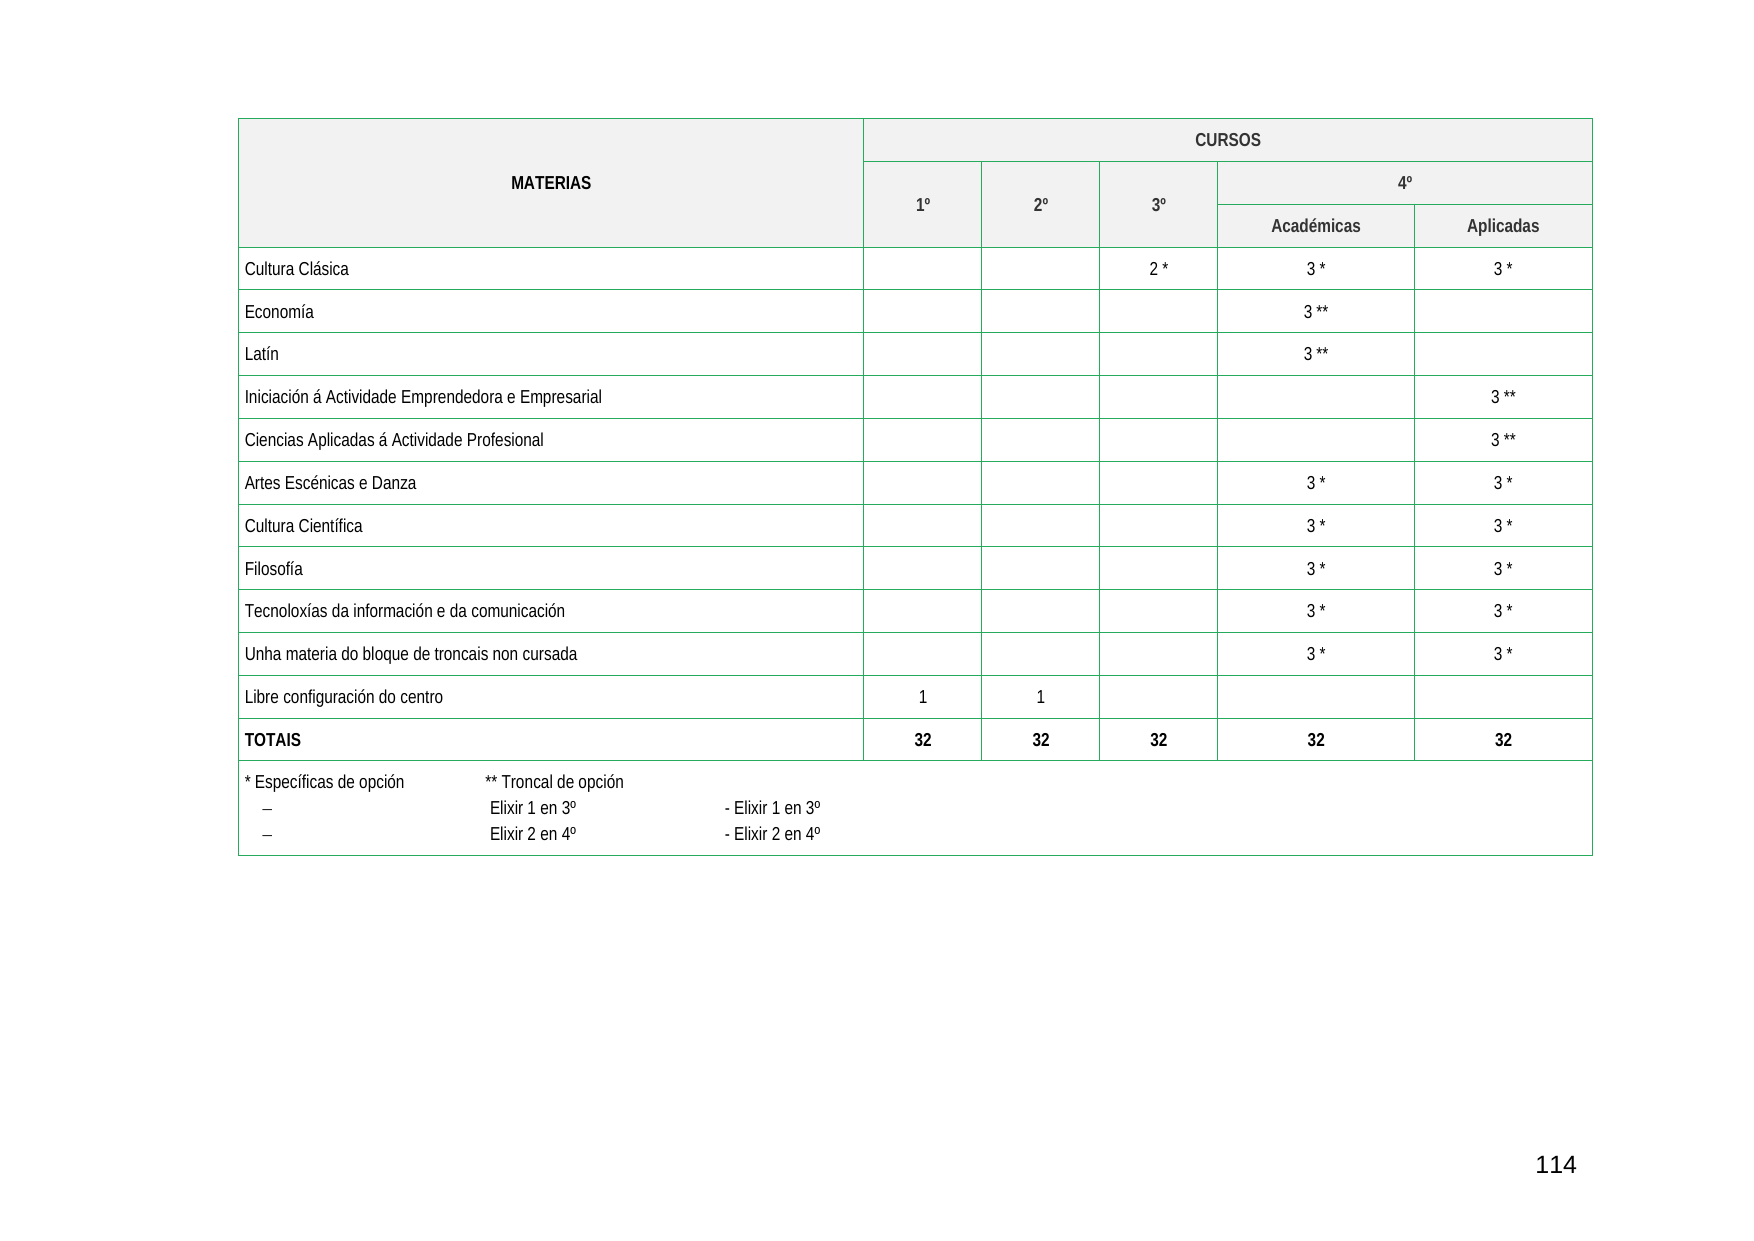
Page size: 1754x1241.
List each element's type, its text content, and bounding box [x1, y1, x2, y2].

table_cell 3 * [1218, 505, 1414, 546]
table_cell Iniciación á Actividade Emprendedora e Empresarial [239, 376, 863, 418]
table_cell Latín [239, 333, 863, 375]
table_cell [1100, 462, 1217, 503]
table_cell [1415, 676, 1592, 717]
table_cell [982, 633, 1099, 675]
table_cell 3 * [1218, 248, 1414, 289]
table_cell [864, 248, 981, 289]
table_cell [1100, 333, 1217, 375]
table_cell [982, 547, 1099, 589]
table_cell 1 [864, 676, 981, 717]
table_cell Cultura Clásica [239, 248, 863, 289]
table_cell 3 * [1415, 633, 1592, 675]
table_cell [1100, 547, 1217, 589]
table_cell 32 [1100, 719, 1217, 760]
table_header MATERIAS [239, 119, 863, 247]
table_cell [982, 590, 1099, 632]
table_cell [1100, 505, 1217, 546]
table_cell 3 * [1218, 547, 1414, 589]
table_cell 3 ** [1415, 419, 1592, 461]
table_cell Tecnoloxías da información e da comunicación [239, 590, 863, 632]
table_cell [1100, 376, 1217, 418]
table_cell 2º [982, 162, 1099, 247]
table_cell 2 * [1100, 248, 1217, 289]
table_cell [864, 462, 981, 503]
table_cell 3 * [1218, 633, 1414, 675]
table_cell 3 * [1415, 547, 1592, 589]
table_cell Académicas [1218, 205, 1414, 247]
table_cell 3 * [1415, 505, 1592, 546]
table_cell 3 * [1415, 462, 1592, 503]
table_cell 1 [982, 676, 1099, 717]
table_cell 1º [864, 162, 981, 247]
table_cell [864, 590, 981, 632]
table_cell [864, 633, 981, 675]
table_cell 3 ** [1218, 333, 1414, 375]
table_cell 3 ** [1218, 290, 1414, 332]
table_cell Aplicadas [1415, 205, 1592, 247]
table_cell [982, 376, 1099, 418]
table_cell 4º [1218, 162, 1592, 204]
table_cell 3 * [1218, 590, 1414, 632]
table_cell Cultura Científica [239, 505, 863, 546]
table_cell [864, 547, 981, 589]
table_cell [982, 462, 1099, 503]
table_cell [982, 248, 1099, 289]
table_cell 3º [1100, 162, 1217, 247]
table_cell [1100, 590, 1217, 632]
table_cell TOTAIS [239, 719, 863, 760]
table_cell [1218, 676, 1414, 717]
table_cell 32 [1218, 719, 1414, 760]
table_cell 32 [982, 719, 1099, 760]
table_cell [1415, 333, 1592, 375]
table_cell [982, 290, 1099, 332]
table_cell [1218, 376, 1414, 418]
table_cell 32 [1415, 719, 1592, 760]
table_cell [982, 505, 1099, 546]
table_cell [864, 290, 981, 332]
table_cell * Específicas de opción ** Troncal de opción Elixir 1 en 3º - Elixir 1 en 3º Elixir 2 en 4º - Elixir 2 en 4º [239, 761, 1592, 854]
table_cell [1100, 633, 1217, 675]
table_cell Filosofía [239, 547, 863, 589]
table_cell Libre configuración do centro [239, 676, 863, 717]
table_header CURSOS [864, 119, 1592, 161]
table_cell [982, 419, 1099, 461]
table_cell 32 [864, 719, 981, 760]
table_cell [864, 505, 981, 546]
table_cell Economía [239, 290, 863, 332]
table_cell [864, 333, 981, 375]
table_cell [982, 333, 1099, 375]
table_cell 3 * [1415, 590, 1592, 632]
table_cell [1100, 419, 1217, 461]
table_cell Unha materia do bloque de troncais non cursada [239, 633, 863, 675]
table_cell [864, 376, 981, 418]
table_cell 3 * [1415, 248, 1592, 289]
table_cell Artes Escénicas e Danza [239, 462, 863, 503]
table_cell [864, 419, 981, 461]
table_cell Ciencias Aplicadas á Actividade Profesional [239, 419, 863, 461]
table_cell 3 * [1218, 462, 1414, 503]
table_cell [1100, 290, 1217, 332]
table_cell [1415, 290, 1592, 332]
table_cell [1100, 676, 1217, 717]
table_cell [1218, 419, 1414, 461]
table_cell 3 ** [1415, 376, 1592, 418]
